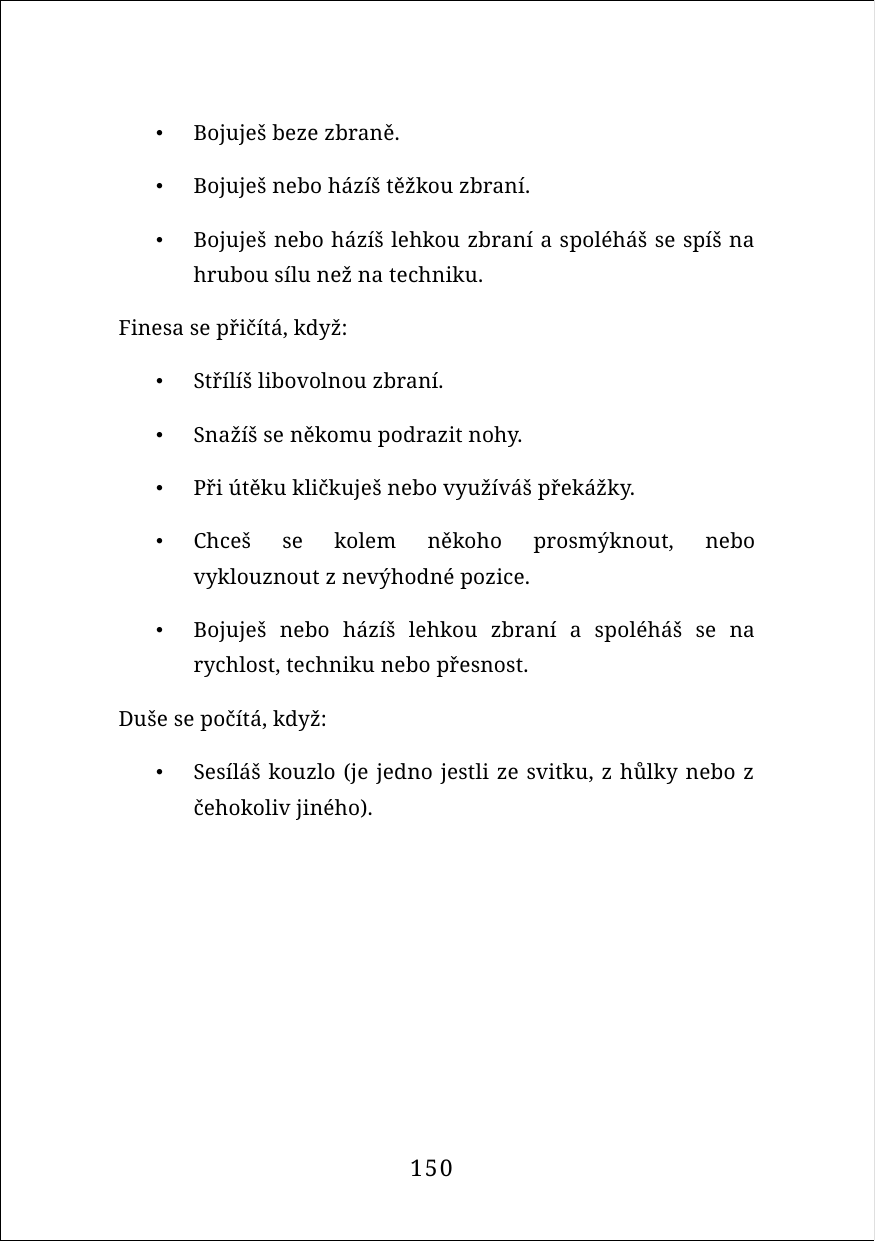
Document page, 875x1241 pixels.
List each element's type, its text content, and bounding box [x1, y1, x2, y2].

list Bojuješ nebo házíš lehkou zbraní a spoléháš se na rychlost, techniku nebo přesnost. [156, 615, 756, 679]
text Duše se počítá, když: [118, 704, 756, 732]
list Bojuješ nebo házíš těžkou zbraní. [156, 171, 756, 200]
list Snažíš se někomu podrazit nohy. [156, 420, 756, 448]
list Bojuješ nebo házíš lehkou zbraní a spoléháš se spíš na hrubou sílu než na techniku. [156, 225, 756, 289]
list Střílíš libovolnou zbraní. [156, 367, 756, 395]
list Bojuješ beze zbraně. [156, 118, 756, 147]
list Sesíláš kouzlo (je jedno jestli ze svitku, z hůlky nebo z čehokoliv jiného). [156, 757, 756, 821]
list Chceš se kolem někoho prosmýknout, nebo vyklouznout z nevýhodné pozice. [156, 526, 756, 590]
text Finesa se přičítá, když: [118, 313, 756, 342]
list Při útěku kličkuješ nebo využíváš překážky. [156, 473, 756, 502]
